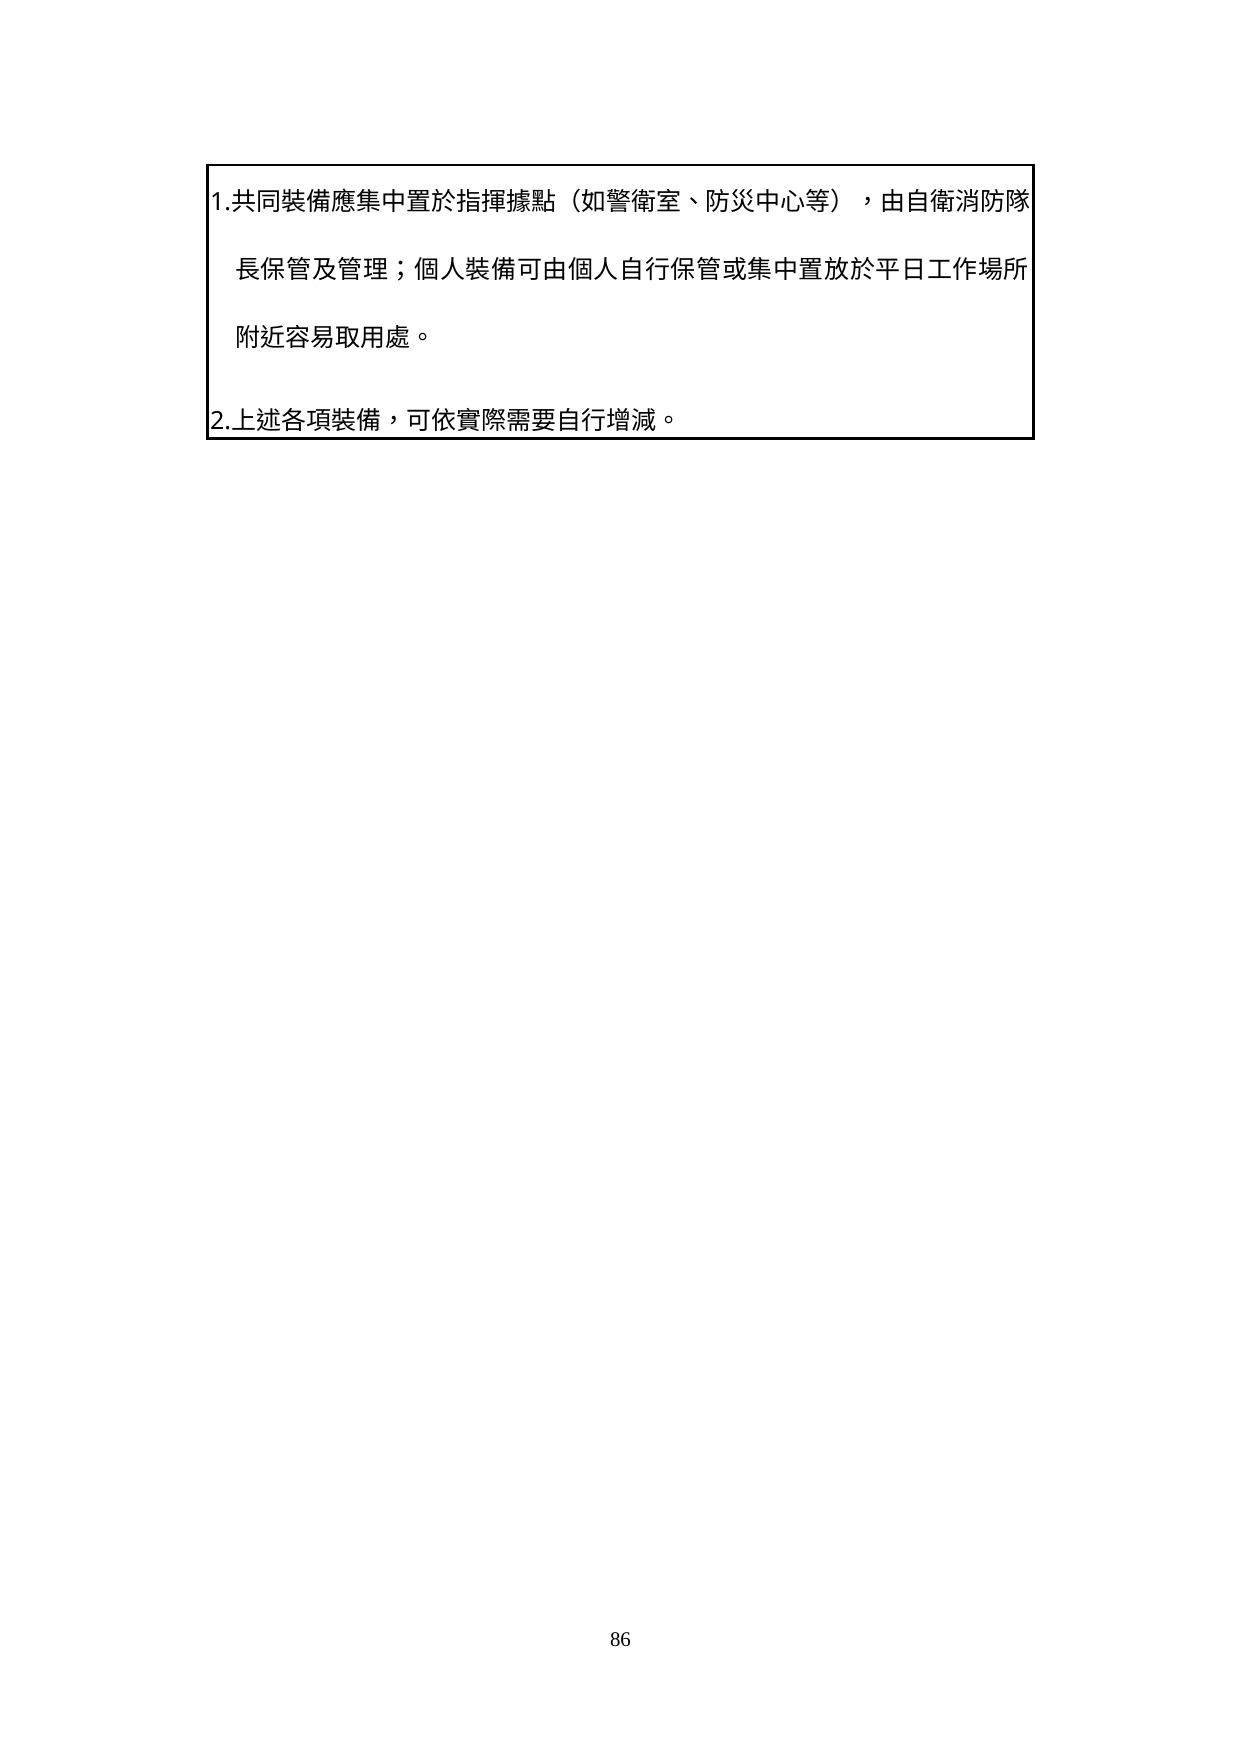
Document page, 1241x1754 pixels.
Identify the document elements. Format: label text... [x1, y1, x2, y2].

table_cell 1.共同裝備應集中置於指揮據點（如警衛室、防災中心等），由自衛消防隊長保管及管理；個人裝備可由個人自行保管或集中置放於平日工作場所附近容易取用處。 2.上述各項裝備，可依實際需要自行增減。 [209, 166, 1032, 437]
